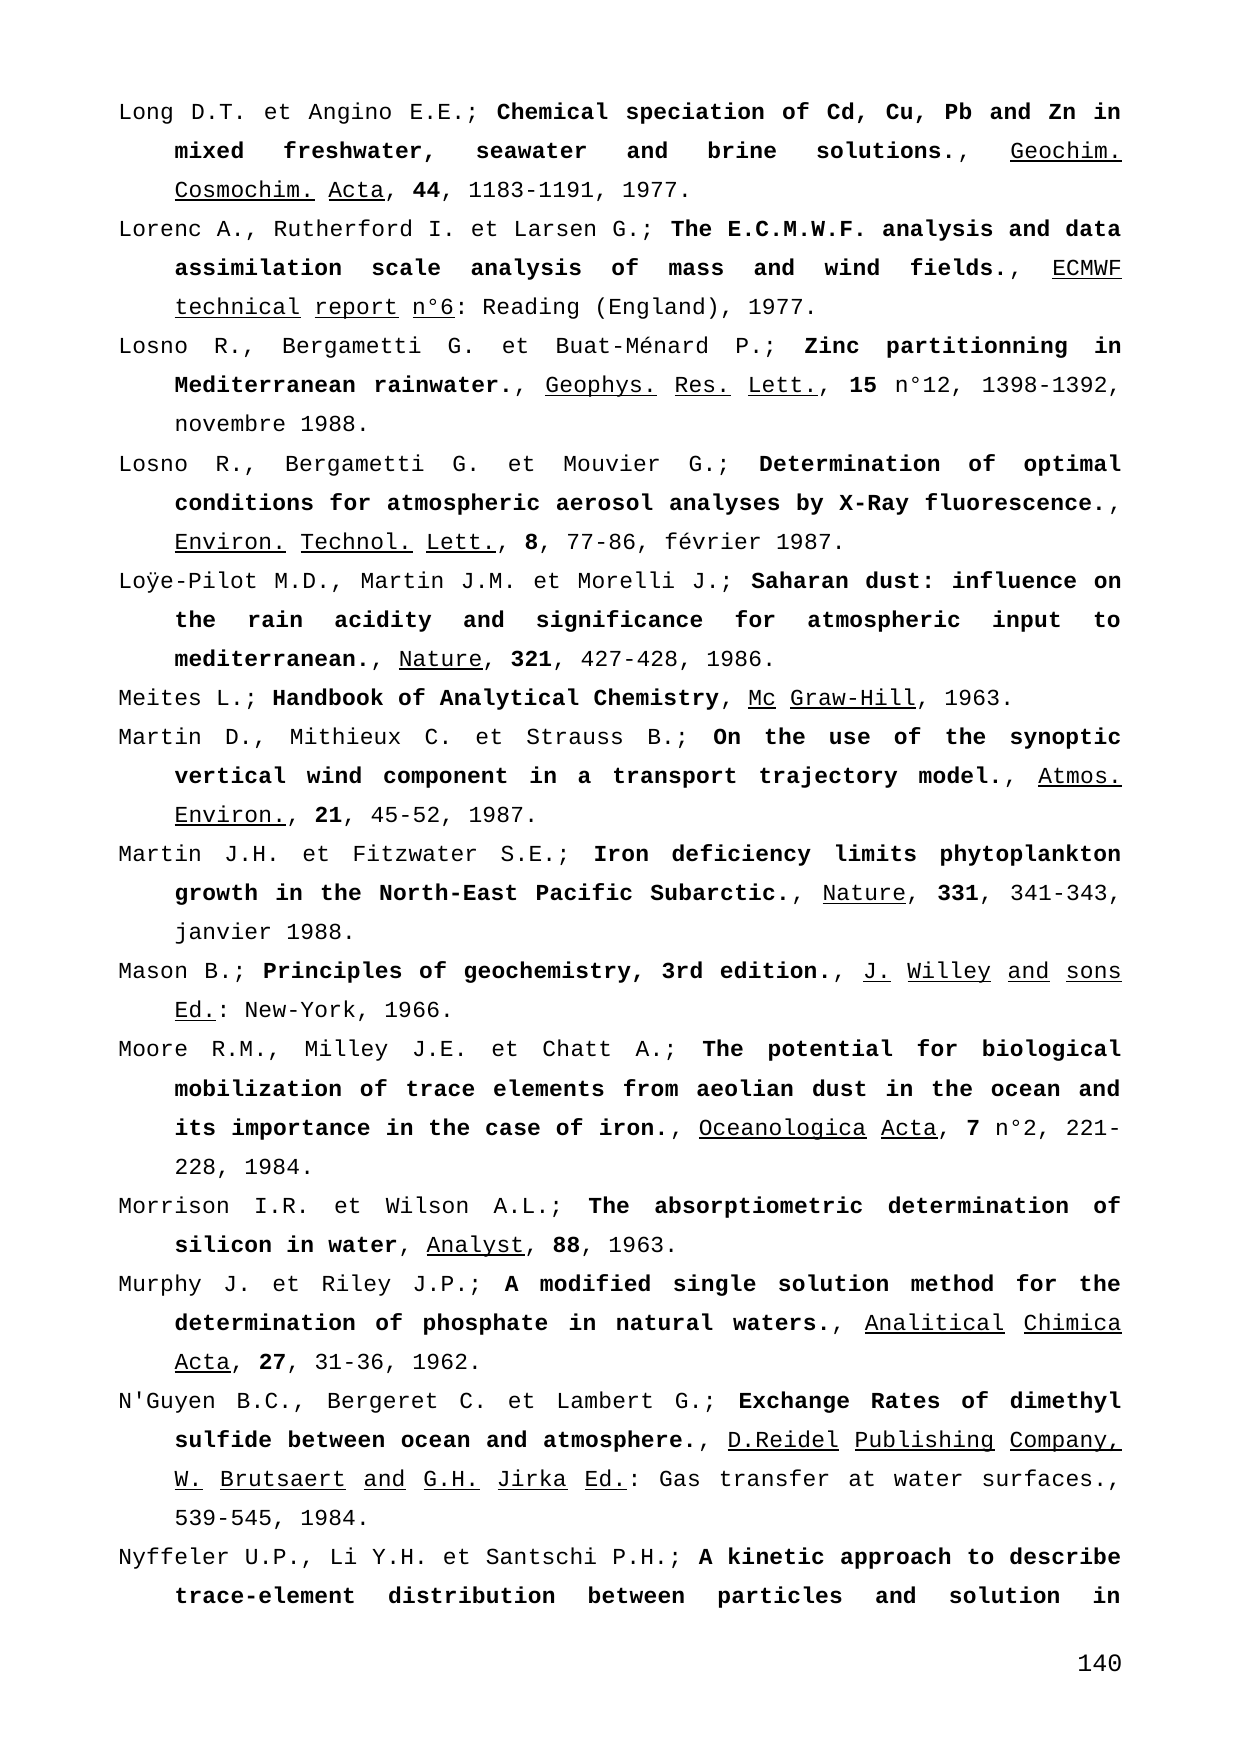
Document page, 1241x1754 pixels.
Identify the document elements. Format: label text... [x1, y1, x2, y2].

text Meites L.; Handbook of Analytical Chemistry, Mc Graw-Hill, 1963. [118, 686, 1122, 712]
text Nyffeler U.P., Li Y.H. et Santschi P.H.; A kinetic approach to describe trace-element distribution between particles and solution in [118, 1546, 1122, 1611]
text Mason B.; Principles of geochemistry, 3rd edition., J. Willey and sons Ed.: New-York, 1966. [118, 960, 1122, 1025]
text Losno R., Bergametti G. et Mouvier G.; Determination of optimal conditions for atmospheric aerosol analyses by X-Ray fluorescence., Environ. Technol. Lett., 8, 77-86, février 1987. [118, 452, 1122, 556]
text Martin D., Mithieux C. et Strauss B.; On the use of the synoptic vertical wind component in a transport trajectory model., Atmos. Environ., 21, 45-52, 1987. [118, 725, 1122, 829]
text N'Guyen B.C., Bergeret C. et Lambert G.; Exchange Rates of dimethyl sulfide between ocean and atmosphere., D.Reidel Publishing Company, W. Brutsaert and G.H. Jirka Ed.: Gas transfer at water surfaces., 539-545, 1984. [118, 1389, 1122, 1533]
text Murphy J. et Riley J.P.; A modified single solution method for the determination of phosphate in natural waters., Analitical Chimica Acta, 27, 31-36, 1962. [118, 1272, 1122, 1376]
text Long D.T. et Angino E.E.; Chemical speciation of Cd, Cu, Pb and Zn in mixed freshwater, seawater and brine solutions., Geochim. Cosmochim. Acta, 44, 1183-1191, 1977. [118, 100, 1122, 204]
text Losno R., Bergametti G. et Buat-Ménard P.; Zinc partitionning in Mediterranean rainwater., Geophys. Res. Lett., 15 n°12, 1398-1392, novembre 1988. [118, 335, 1122, 439]
text Loÿe-Pilot M.D., Martin J.M. et Morelli J.; Saharan dust: influence on the rain acidity and significance for atmospheric input to mediterranean., Nature, 321, 427-428, 1986. [118, 569, 1122, 673]
text Morrison I.R. et Wilson A.L.; The absorptiometric determination of silicon in water, Analyst, 88, 1963. [118, 1194, 1122, 1259]
text Lorenc A., Rutherford I. et Larsen G.; The E.C.M.W.F. analysis and data assimilation scale analysis of mass and wind fields., ECMWF technical report n°6: Reading (England), 1977. [118, 218, 1122, 322]
text Moore R.M., Milley J.E. et Chatt A.; The potential for biological mobilization of trace elements from aeolian dust in the ocean and its importance in the case of iron., Oceanologica Acta, 7 n°2, 221-228, 1984. [118, 1038, 1122, 1181]
text Martin J.H. et Fitzwater S.E.; Iron deficiency limits phytoplankton growth in the North-East Pacific Subarctic., Nature, 331, 341-343, janvier 1988. [118, 843, 1122, 947]
